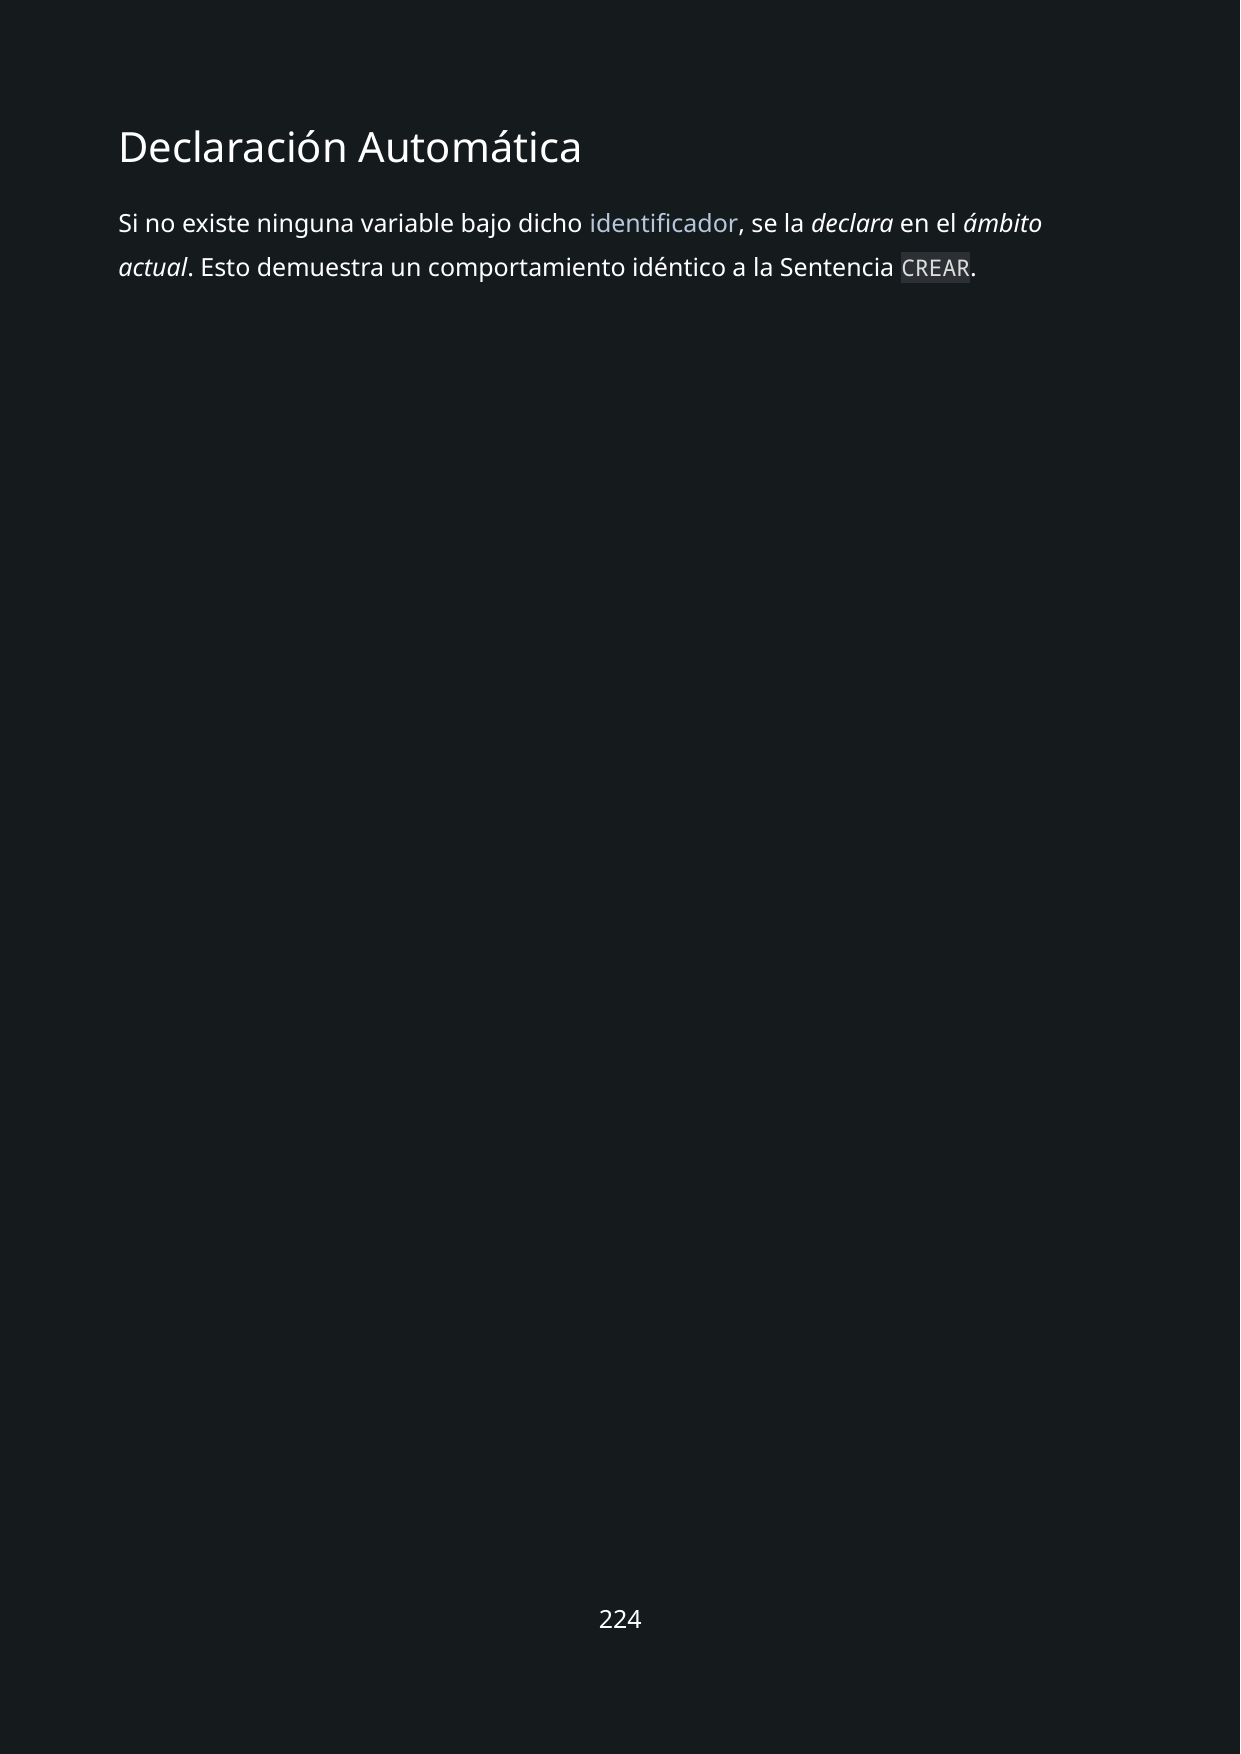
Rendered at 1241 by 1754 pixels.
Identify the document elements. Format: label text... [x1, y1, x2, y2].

text Si no existe ninguna variable bajo dicho identificador, se la declara en el ámbito actual. Esto demuestra un comportamiento idéntico a la Sentencia CREAR. [118, 205, 1122, 283]
subtitle Declaración Automática [118, 118, 1122, 175]
